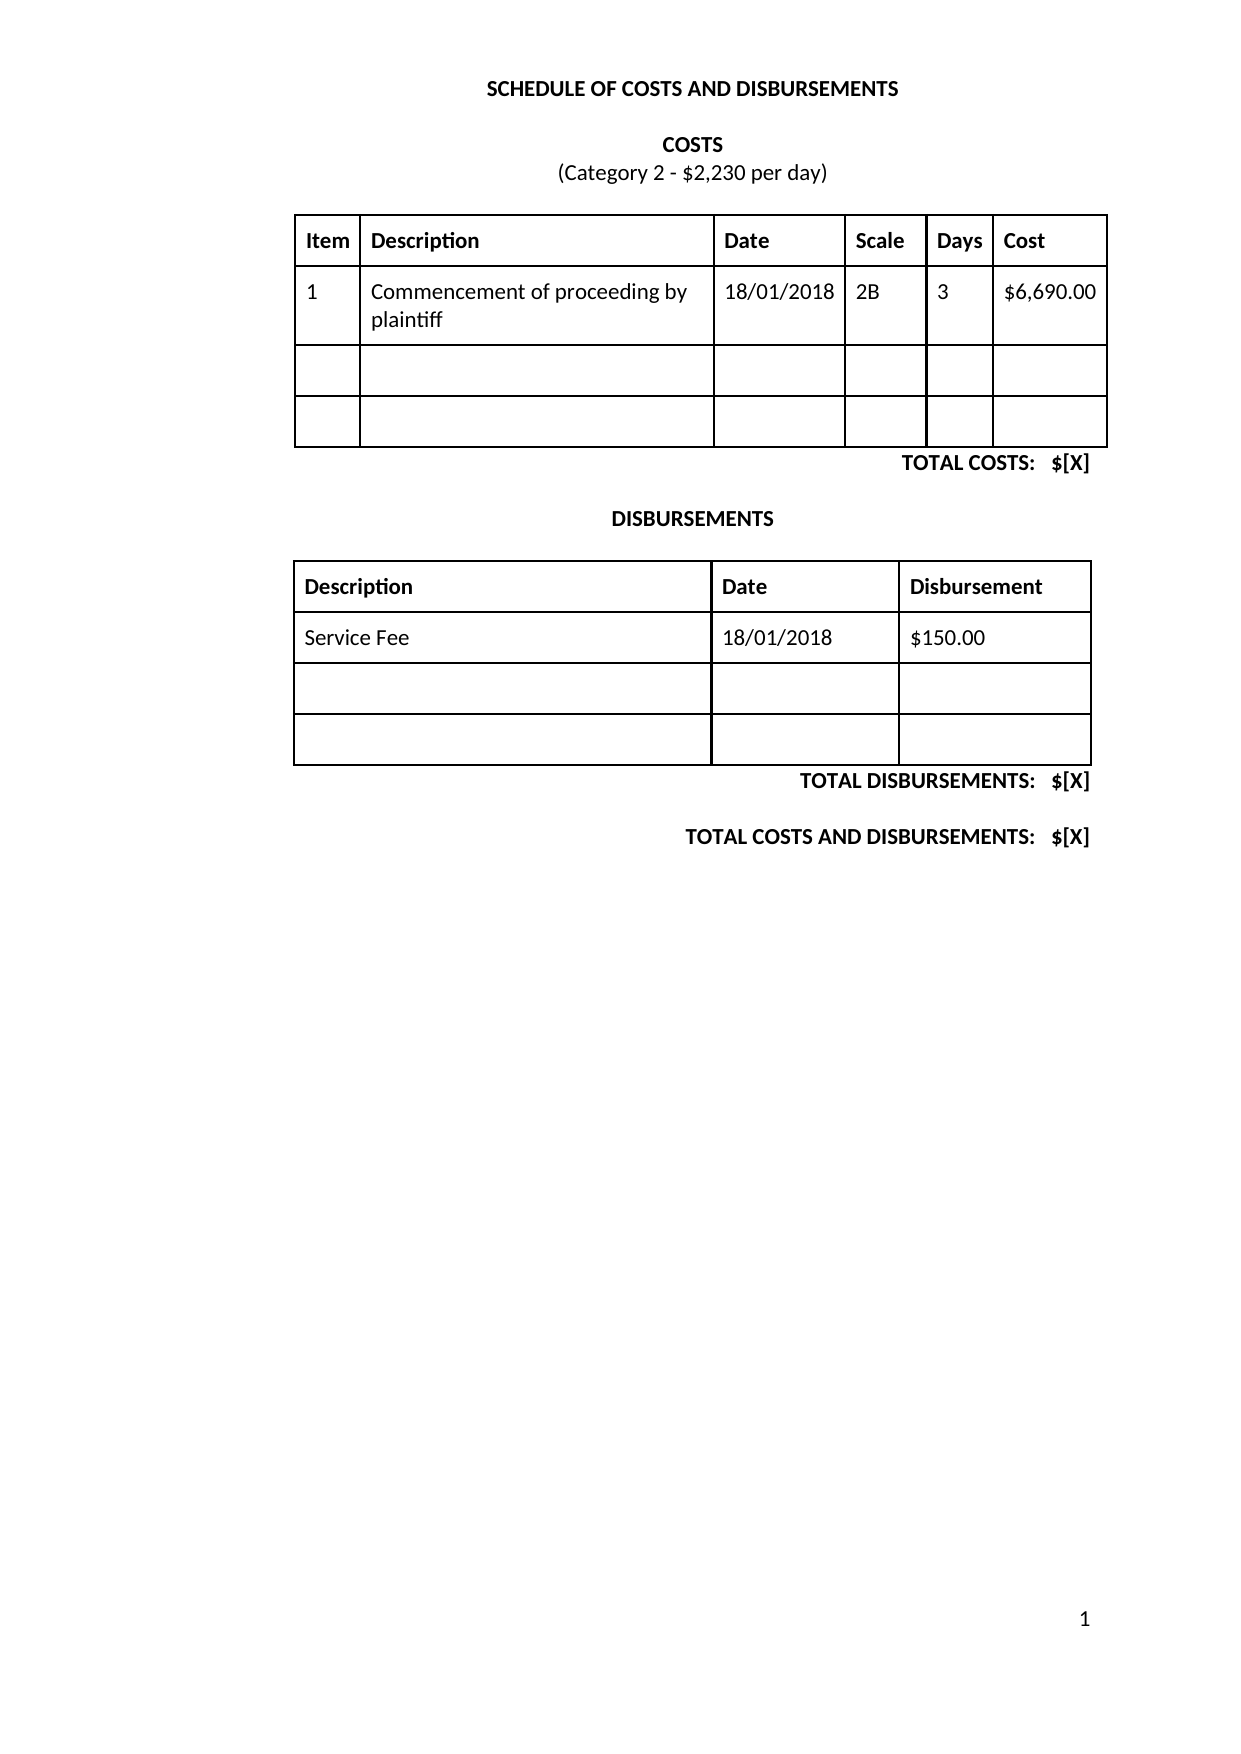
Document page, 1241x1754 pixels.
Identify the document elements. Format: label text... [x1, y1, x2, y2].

table_cell [900, 715, 1090, 764]
table_cell $150.00 [900, 613, 1090, 662]
table_cell [928, 346, 992, 395]
table_header Days [928, 216, 992, 265]
table_header Disbursement [900, 562, 1090, 611]
table_cell [361, 397, 713, 446]
table_cell 18/01/2018 [713, 613, 898, 662]
title COSTS [295, 130, 1090, 158]
table_cell 18/01/2018 [715, 267, 844, 344]
text (Category 2 - $2,230 per day) [295, 158, 1090, 186]
table_cell [846, 346, 925, 395]
table_cell [295, 715, 710, 764]
title TOTAL DISBURSEMENTS: $[X] [745, 766, 1090, 794]
table_cell [928, 397, 992, 446]
table_cell 1 [296, 267, 359, 344]
table_header Cost [994, 216, 1106, 265]
title SCHEDULE OF COSTS AND DISBURSEMENTS [295, 74, 1090, 102]
table_header Scale [846, 216, 925, 265]
table_cell [994, 346, 1106, 395]
table_cell [713, 715, 898, 764]
title TOTAL COSTS: $[X] [745, 448, 1090, 476]
table_cell [846, 397, 925, 446]
title DISBURSEMENTS [295, 504, 1090, 532]
table_cell [715, 397, 844, 446]
table_cell [713, 664, 898, 713]
table_header Description [295, 562, 710, 611]
table_cell [295, 664, 710, 713]
table_header Description [361, 216, 713, 265]
table_cell Commencement of proceeding by plaintiff [361, 267, 713, 344]
table_cell [900, 664, 1090, 713]
table_cell [715, 346, 844, 395]
table_cell 3 [928, 267, 992, 344]
table_cell 2B [846, 267, 925, 344]
table_cell [361, 346, 713, 395]
table_cell [296, 397, 359, 446]
table_cell Service Fee [295, 613, 710, 662]
text TOTAL COSTS AND DISBURSEMENTS: $[X] [295, 822, 1090, 850]
table_header Item [296, 216, 359, 265]
table_header Date [713, 562, 898, 611]
table_cell [296, 346, 359, 395]
table_cell [994, 397, 1106, 446]
table_header Date [715, 216, 844, 265]
table_cell $6,690.00 [994, 267, 1106, 344]
